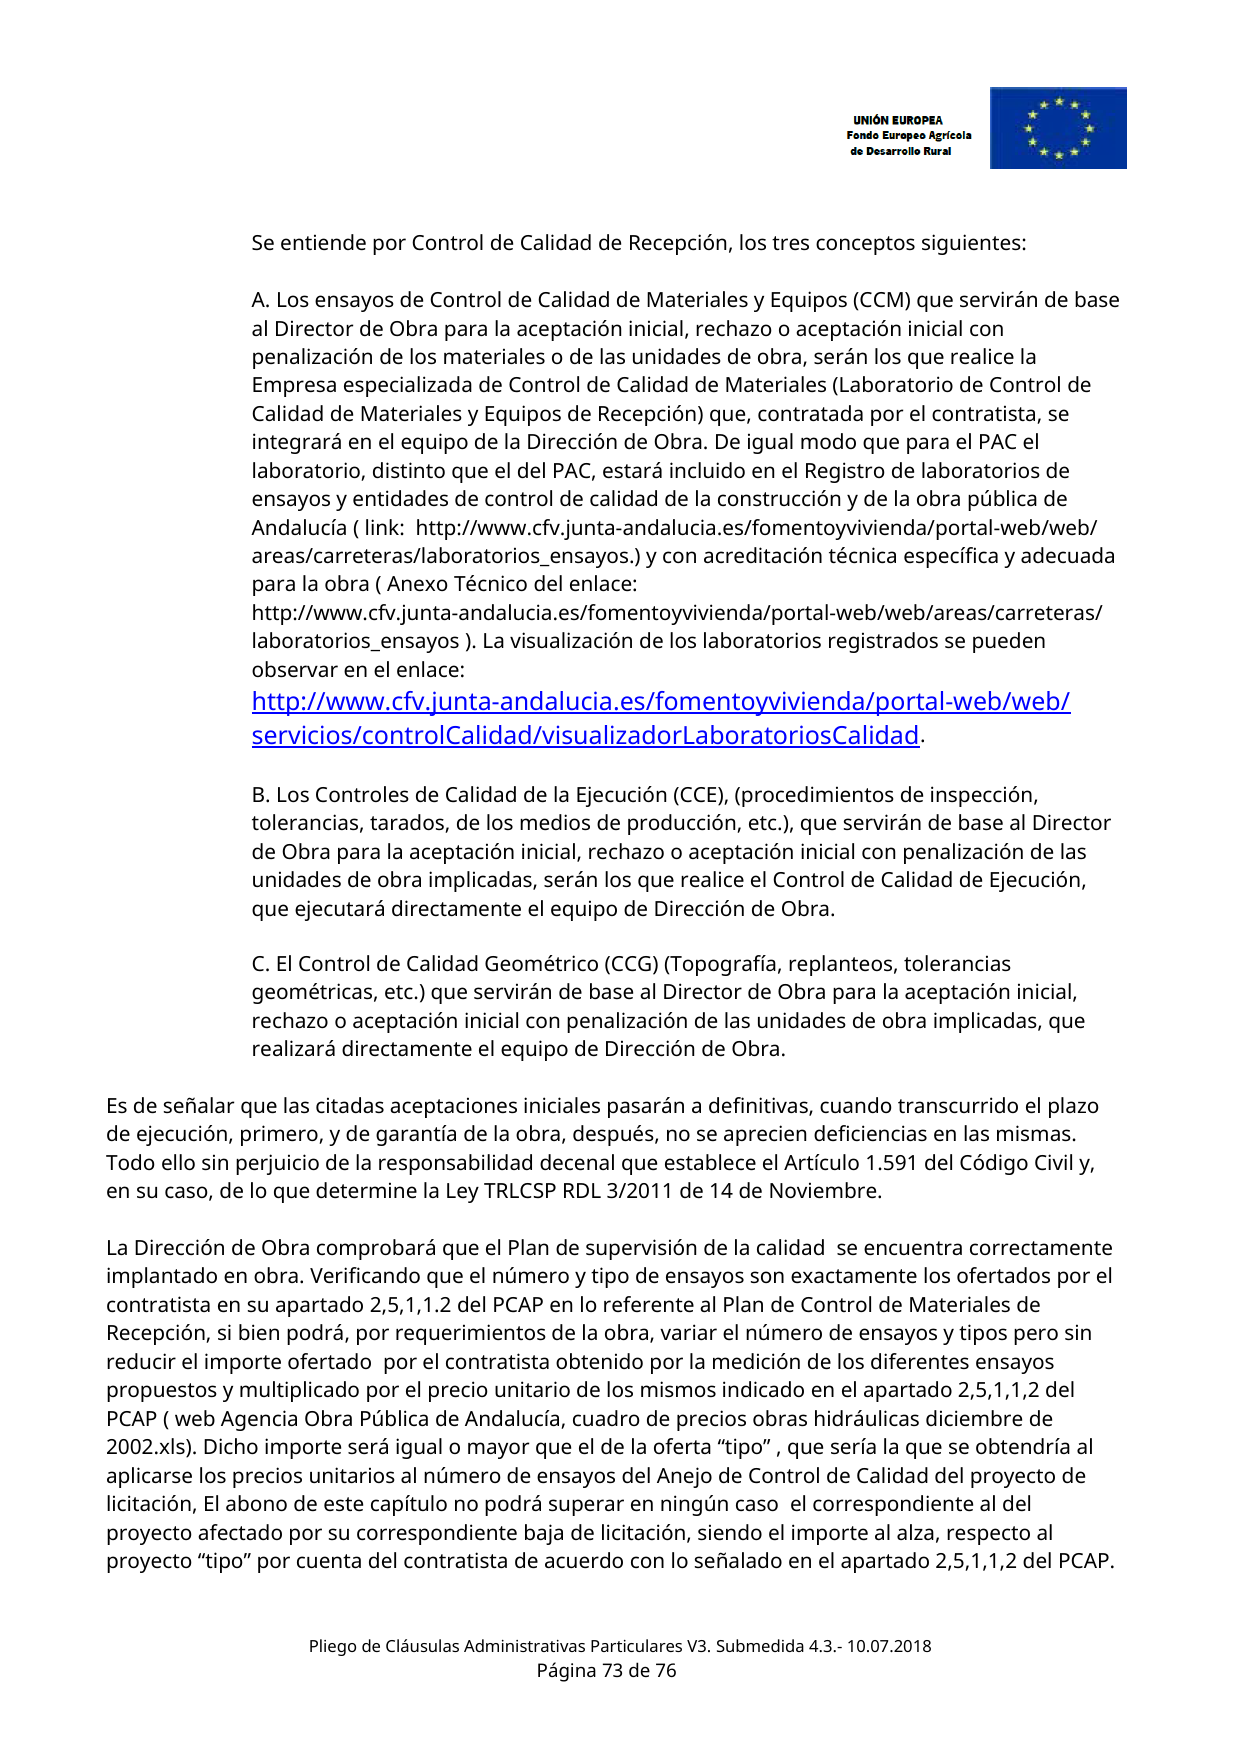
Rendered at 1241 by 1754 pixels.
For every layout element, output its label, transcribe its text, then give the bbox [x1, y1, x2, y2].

text A. Los ensayos de Control de Calidad de Materiales y Equipos (CCM) que servirán de base al Director de Obra para la aceptación inicial, rechazo o aceptación inicial con penalización de los materiales o de las unidades de obra, serán los que realice la Empresa especializada de Control de Calidad de Materiales (Laboratorio de Control de Calidad de Materiales y Equipos de Recepción) que, contratada por el contratista, se integrará en el equipo de la Dirección de Obra. De igual modo que para el PAC el laboratorio, distinto que el del PAC, estará incluido en el Registro de laboratorios de ensayos y entidades de control de calidad de la construcción y de la obra pública de Andalucía ( link: http://www.cfv.junta-andalucia.es/fomentoyvivienda/portal-web/web/areas/carreteras/laboratorios_ensayos.) y con acreditación técnica específica y adecuada para la obra ( Anexo Técnico del enlace: http://www.cfv.junta-andalucia.es/fomentoyvivienda/portal-web/web/areas/carreteras/laboratorios_ensayos ). La visualización de los laboratorios registrados se pueden observar en el enlace: http://www.cfv.junta-andalucia.es/fomentoyvivienda/portal-web/web/servicios/controlCalidad/visualizadorLaboratoriosCalidad. [106, 285, 1123, 751]
text Es de señalar que las citadas aceptaciones iniciales pasarán a definitivas, cuando transcurrido el plazo de ejecución, primero, y de garantía de la obra, después, no se aprecien deficiencias en las mismas. Todo ello sin perjuicio de la responsabilidad decenal que establece el Artículo 1.591 del Código Civil y, en su caso, de lo que determine la Ley TRLCSP RDL 3/2011 de 14 de Noviembre. [106, 1091, 1123, 1205]
text Se entiende por Control de Calidad de Recepción, los tres conceptos siguientes: [106, 228, 1123, 257]
picture [832, 84, 1143, 173]
text B. Los Controles de Calidad de la Ejecución (CCE), (procedimientos de inspección, tolerancias, tarados, de los medios de producción, etc.), que servirán de base al Director de Obra para la aceptación inicial, rechazo o aceptación inicial con penalización de las unidades de obra implicadas, serán los que realice el Control de Calidad de Ejecución, que ejecutará directamente el equipo de Dirección de Obra. [106, 780, 1123, 922]
text C. El Control de Calidad Geométrico (CCG) (Topografía, replanteos, tolerancias geométricas, etc.) que servirán de base al Director de Obra para la aceptación inicial, rechazo o aceptación inicial con penalización de las unidades de obra implicadas, que realizará directamente el equipo de Dirección de Obra. [106, 949, 1123, 1063]
text La Dirección de Obra comprobará que el Plan de supervisión de la calidad se encuentra correctamente implantado en obra. Verificando que el número y tipo de ensayos son exactamente los ofertados por el contratista en su apartado 2,5,1,1.2 del PCAP en lo referente al Plan de Control de Materiales de Recepción, si bien podrá, por requerimientos de la obra, variar el número de ensayos y tipos pero sin reducir el importe ofertado por el contratista obtenido por la medición de los diferentes ensayos propuestos y multiplicado por el precio unitario de los mismos indicado en el apartado 2,5,1,1,2 del PCAP ( web Agencia Obra Pública de Andalucía, cuadro de precios obras hidráulicas diciembre de 2002.xls). Dicho importe será igual o mayor que el de la oferta “tipo” , que sería la que se obtendría al aplicarse los precios unitarios al número de ensayos del Anejo de Control de Calidad del proyecto de licitación, El abono de este capítulo no podrá superar en ningún caso el correspondiente al del proyecto afectado por su correspondiente baja de licitación, siendo el importe al alza, respecto al proyecto “tipo” por cuenta del contratista de acuerdo con lo señalado en el apartado 2,5,1,1,2 del PCAP. [106, 1233, 1123, 1574]
